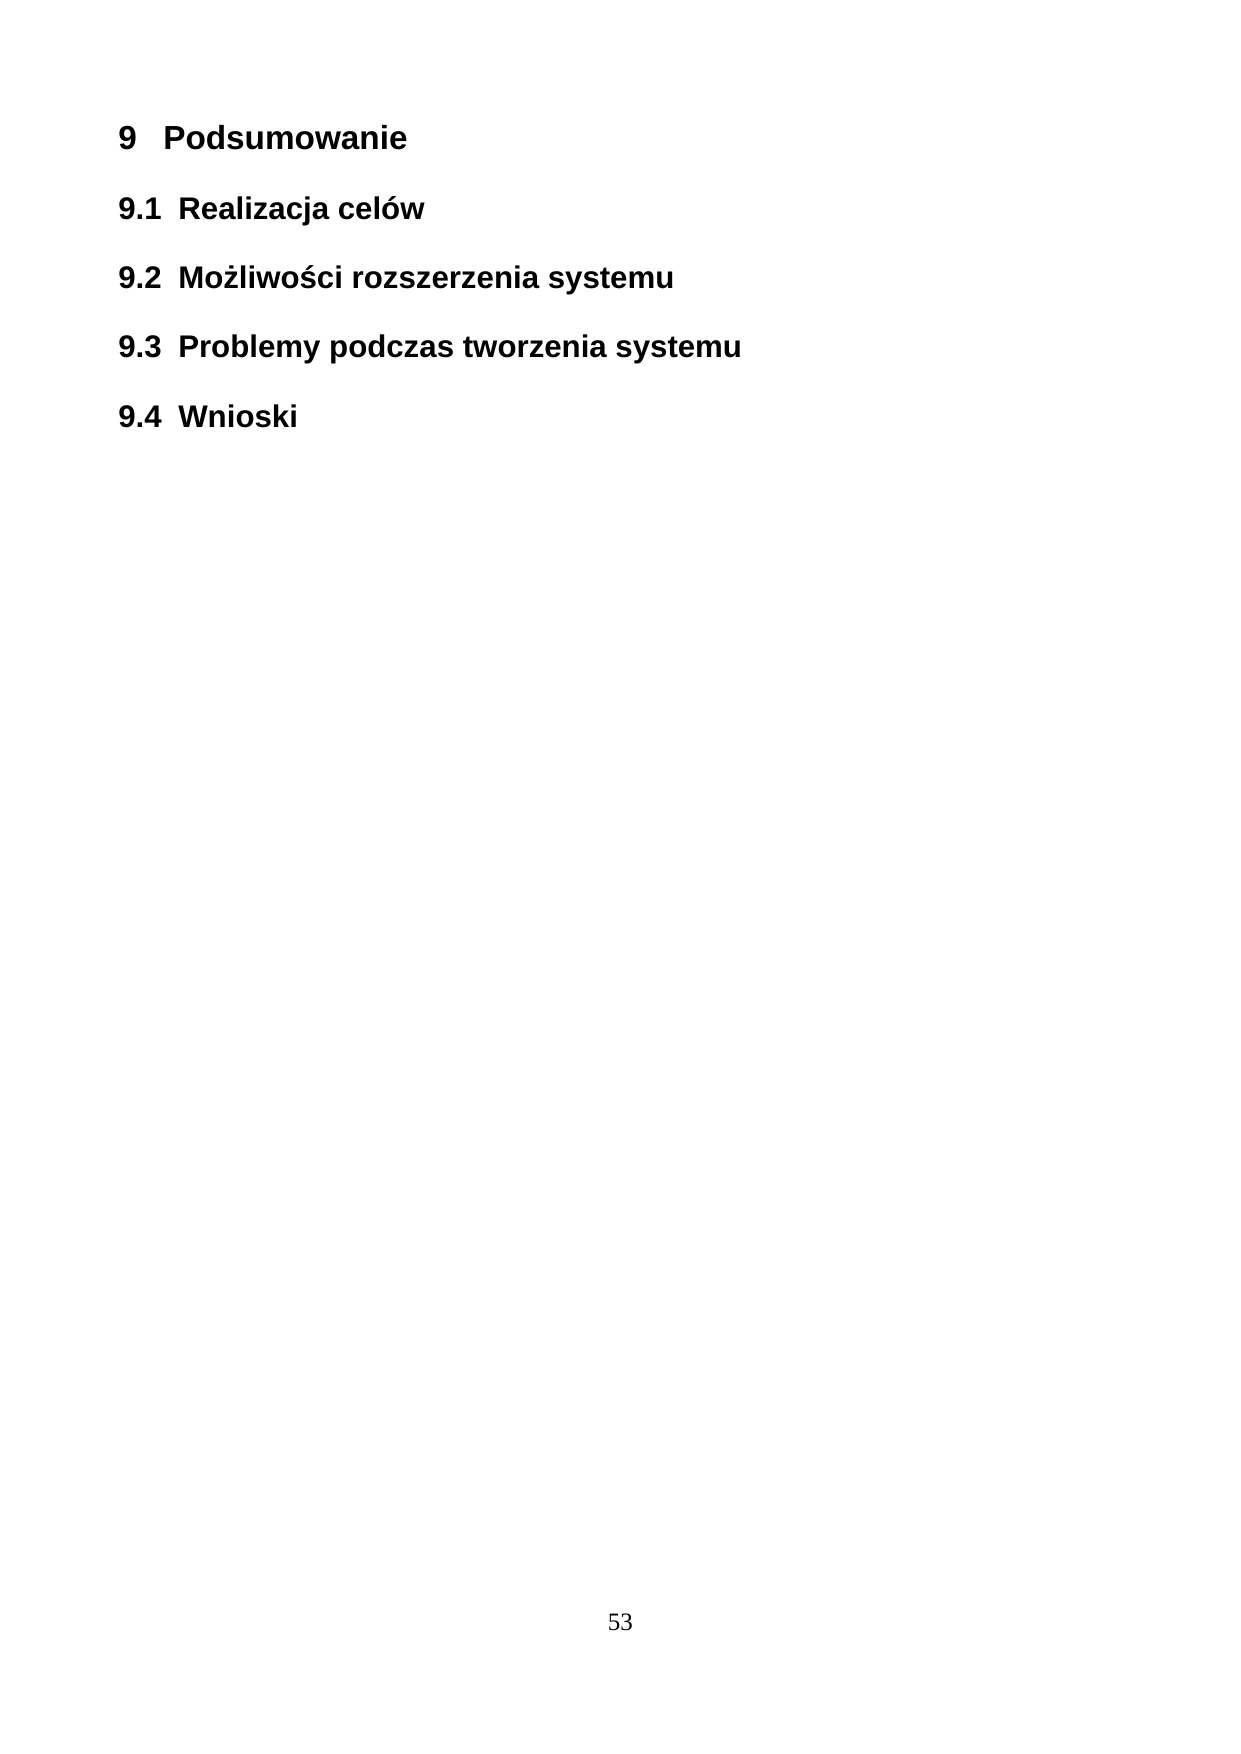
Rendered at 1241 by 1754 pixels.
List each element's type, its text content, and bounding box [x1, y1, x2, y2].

subtitle Możliwości rozszerzenia systemu [118, 259, 1122, 295]
subtitle Problemy podczas tworzenia systemu [118, 328, 1122, 364]
subtitle Podsumowanie [118, 118, 1122, 157]
subtitle Realizacja celów [118, 190, 1122, 226]
subtitle Wnioski [118, 398, 1122, 434]
